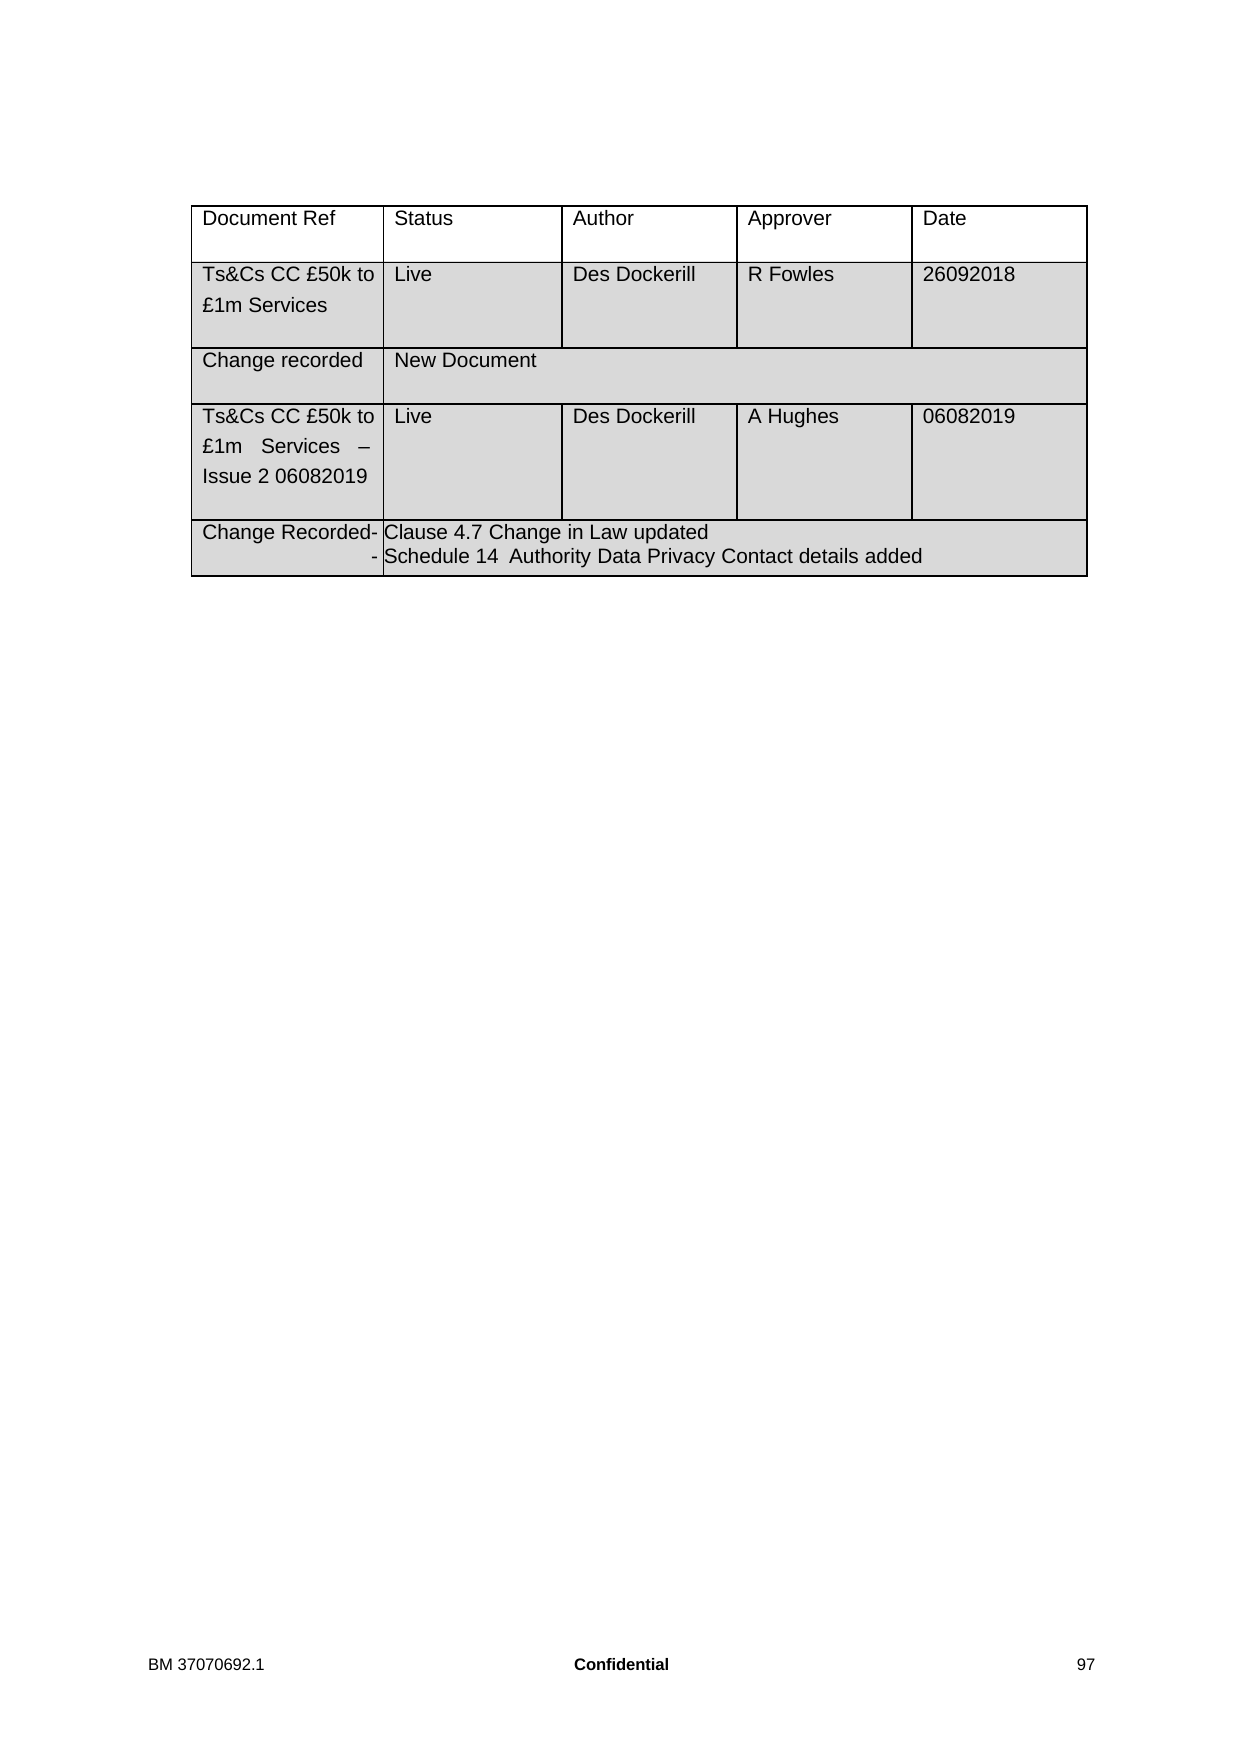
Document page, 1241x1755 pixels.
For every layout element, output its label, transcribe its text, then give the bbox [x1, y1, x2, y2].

table_header Date [913, 207, 1086, 261]
table_cell Change Recorded [192, 521, 383, 575]
table_header Author [563, 207, 736, 261]
table_cell Live [384, 405, 561, 519]
table_header Status [384, 207, 561, 261]
table_cell 26092018 [913, 263, 1086, 347]
table_cell 06082019 [913, 405, 1086, 519]
table_cell Clause 4.7 Change in Law updated Schedule 14 Authority Data Privacy Contact details added [384, 521, 1086, 575]
table_cell Des Dockerill [563, 263, 736, 347]
table_cell [737, 349, 912, 403]
table_cell Live [384, 263, 561, 347]
table_cell A Hughes [738, 405, 911, 519]
table_header Approver [738, 207, 911, 261]
table_cell [562, 349, 737, 403]
table_cell Change recorded [192, 349, 383, 403]
table_cell New Document [384, 349, 562, 403]
table_cell Ts&Cs CC £50k to £1m Services – Issue 2 06082019 [192, 405, 383, 519]
table_cell [912, 349, 1086, 403]
table_cell Ts&Cs CC £50k to £1m Services [192, 263, 383, 347]
table_cell R Fowles [738, 263, 911, 347]
table_cell Des Dockerill [563, 405, 736, 519]
table_header Document Ref [192, 207, 383, 261]
